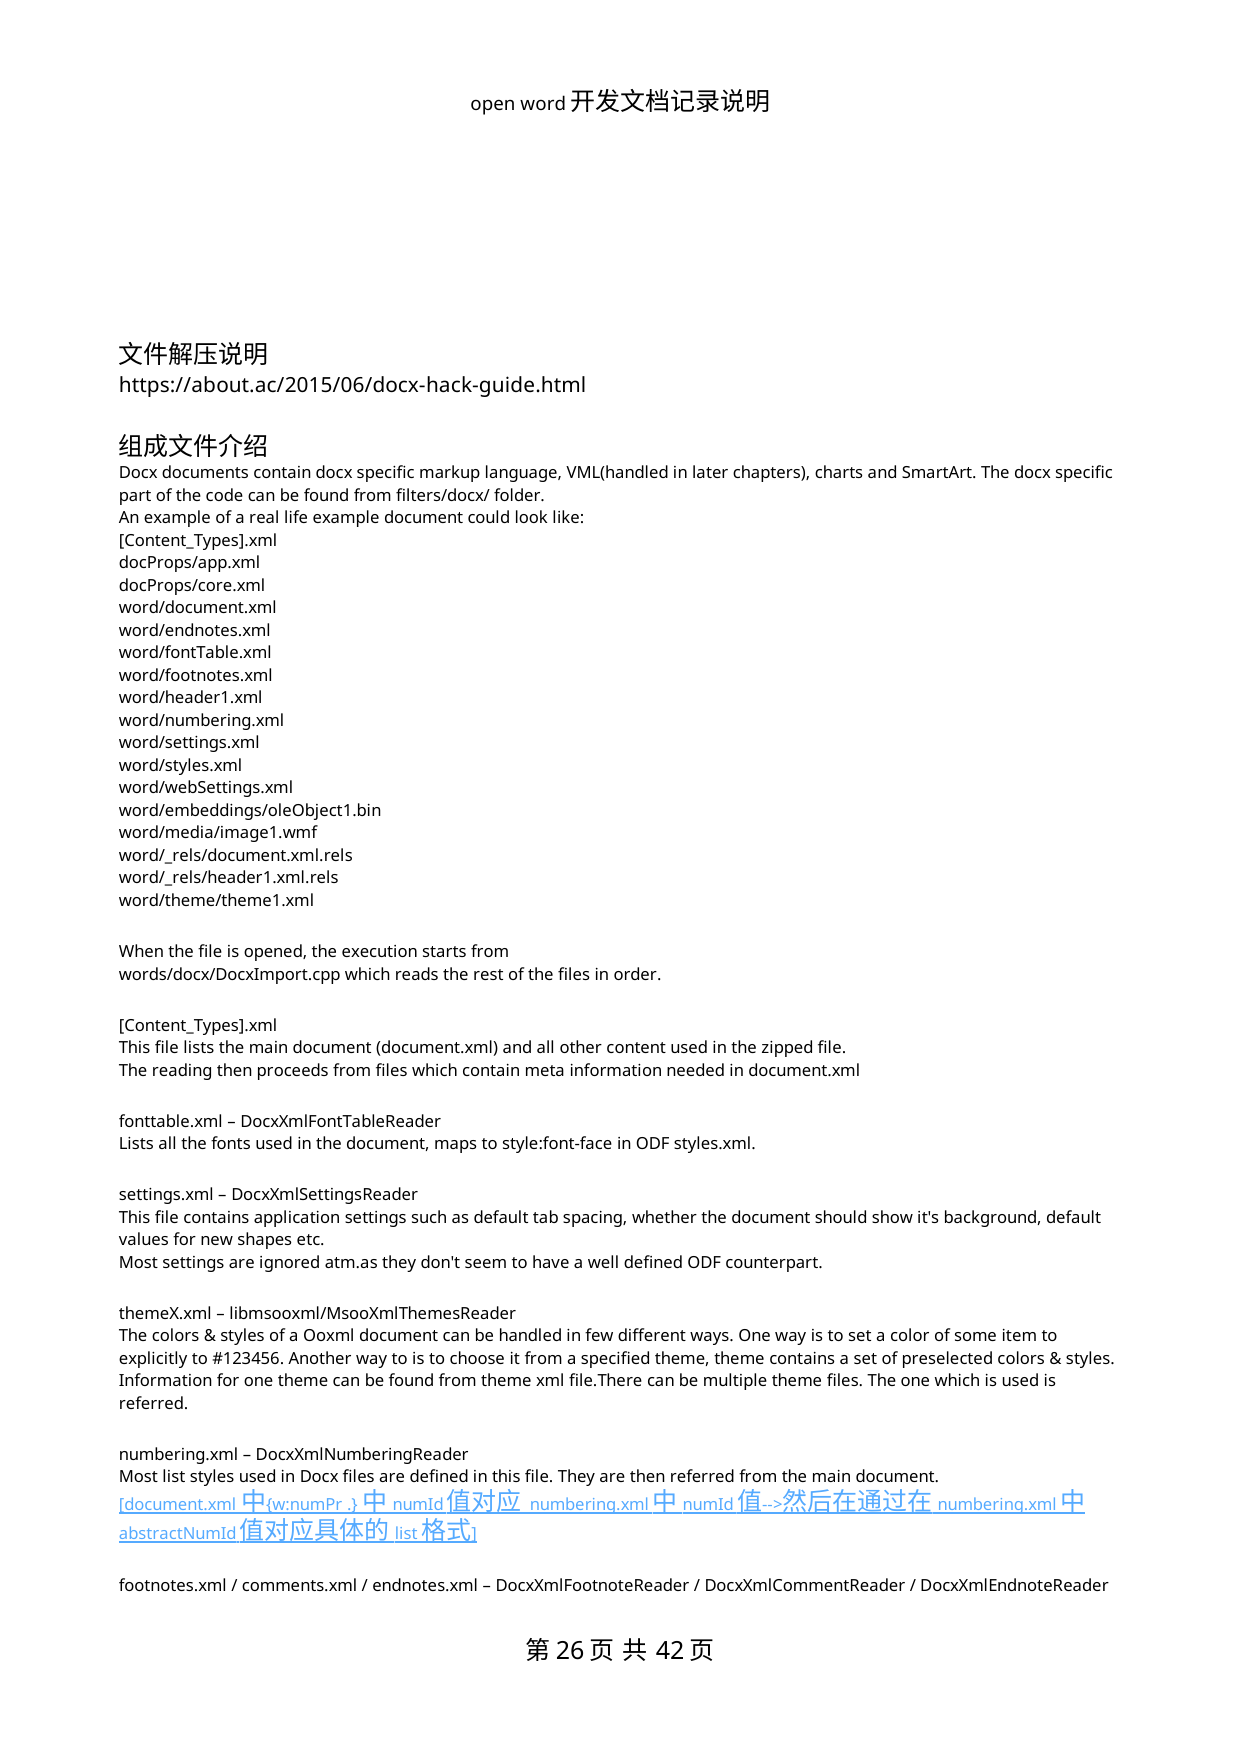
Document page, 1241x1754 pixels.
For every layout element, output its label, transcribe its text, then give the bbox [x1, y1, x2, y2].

text This file lists the main document (document.xml) and all other content used in the zipped file. [119, 1036, 1121, 1058]
text [document.xml 中{w:numPr .} 中numId值对应 numbering.xml中numId值-->然后在通过在numbering.xml中abstractNumId值对应具体的list格式] [119, 1488, 1121, 1546]
text word/fontTable.xml [119, 641, 1121, 664]
text word/webSettings.xml [119, 776, 1121, 799]
text themeX.xml – libmsooxml/MsooXmlThemesReader [119, 1302, 1121, 1324]
text word/header1.xml [119, 686, 1121, 709]
text docProps/app.xml [119, 551, 1121, 574]
text When the file is opened, the execution starts from [119, 940, 1121, 962]
text Docx documents contain docx specific markup language, VML(handled in later chapters), charts and SmartArt. The docx specific part of the code can be found from filters/docx/ folder. [119, 461, 1121, 506]
text settings.xml – DocxXmlSettingsReader [119, 1183, 1121, 1206]
text word/theme/theme1.xml [119, 889, 1121, 911]
text word/settings.xml [119, 731, 1121, 754]
text An example of a real life example document could look like: [119, 506, 1121, 529]
text numbering.xml – DocxXmlNumberingReader [119, 1443, 1121, 1465]
text word/_rels/header1.xml.rels [119, 866, 1121, 889]
text [Content_Types].xml [119, 1013, 1121, 1036]
text 组成文件介绍 [119, 432, 1121, 461]
text word/media/image1.wmf [119, 821, 1121, 844]
text footnotes.xml / comments.xml / endnotes.xml – DocxXmlFootnoteReader / DocxXmlCommentReader / DocxXmlEndnoteReader [119, 1574, 1121, 1597]
text The colors & styles of a Ooxml document can be handled in few different ways. One way is to set a color of some item to explicitly to #123456. Another way to is to choose it from a specified theme, theme contains a set of preselected colors & styles. Information for one theme can be found from theme xml file.There can be multiple theme files. The one which is used is referred. [119, 1324, 1121, 1414]
text This file contains application settings such as default tab spacing, whether the document should show it's background, default values for new shapes etc. [119, 1206, 1121, 1251]
text [Content_Types].xml [119, 529, 1121, 551]
text word/_rels/document.xml.rels [119, 844, 1121, 866]
text word/styles.xml [119, 754, 1121, 776]
text 文件解压说明 [119, 341, 1121, 370]
text https://about.ac/2015/06/docx-hack-guide.html [119, 370, 1121, 398]
text The reading then proceeds from files which contain meta information needed in document.xml [119, 1058, 1121, 1081]
text word/footnotes.xml [119, 664, 1121, 686]
text Most settings are ignored atm.as they don't seem to have a well defined ODF counterpart. [119, 1251, 1121, 1273]
text fonttable.xml – DocxXmlFontTableReader [119, 1109, 1121, 1132]
text word/embeddings/oleObject1.bin [119, 799, 1121, 821]
text words/docx/DocxImport.cpp which reads the rest of the files in order. [119, 962, 1121, 985]
text Most list styles used in Docx files are defined in this file. They are then referred from the main document. [119, 1465, 1121, 1488]
text word/endnotes.xml [119, 619, 1121, 641]
text word/numbering.xml [119, 709, 1121, 731]
text word/document.xml [119, 596, 1121, 619]
text Lists all the fonts used in the document, maps to style:font-face in ODF styles.xml. [119, 1132, 1121, 1154]
text docProps/core.xml [119, 574, 1121, 596]
